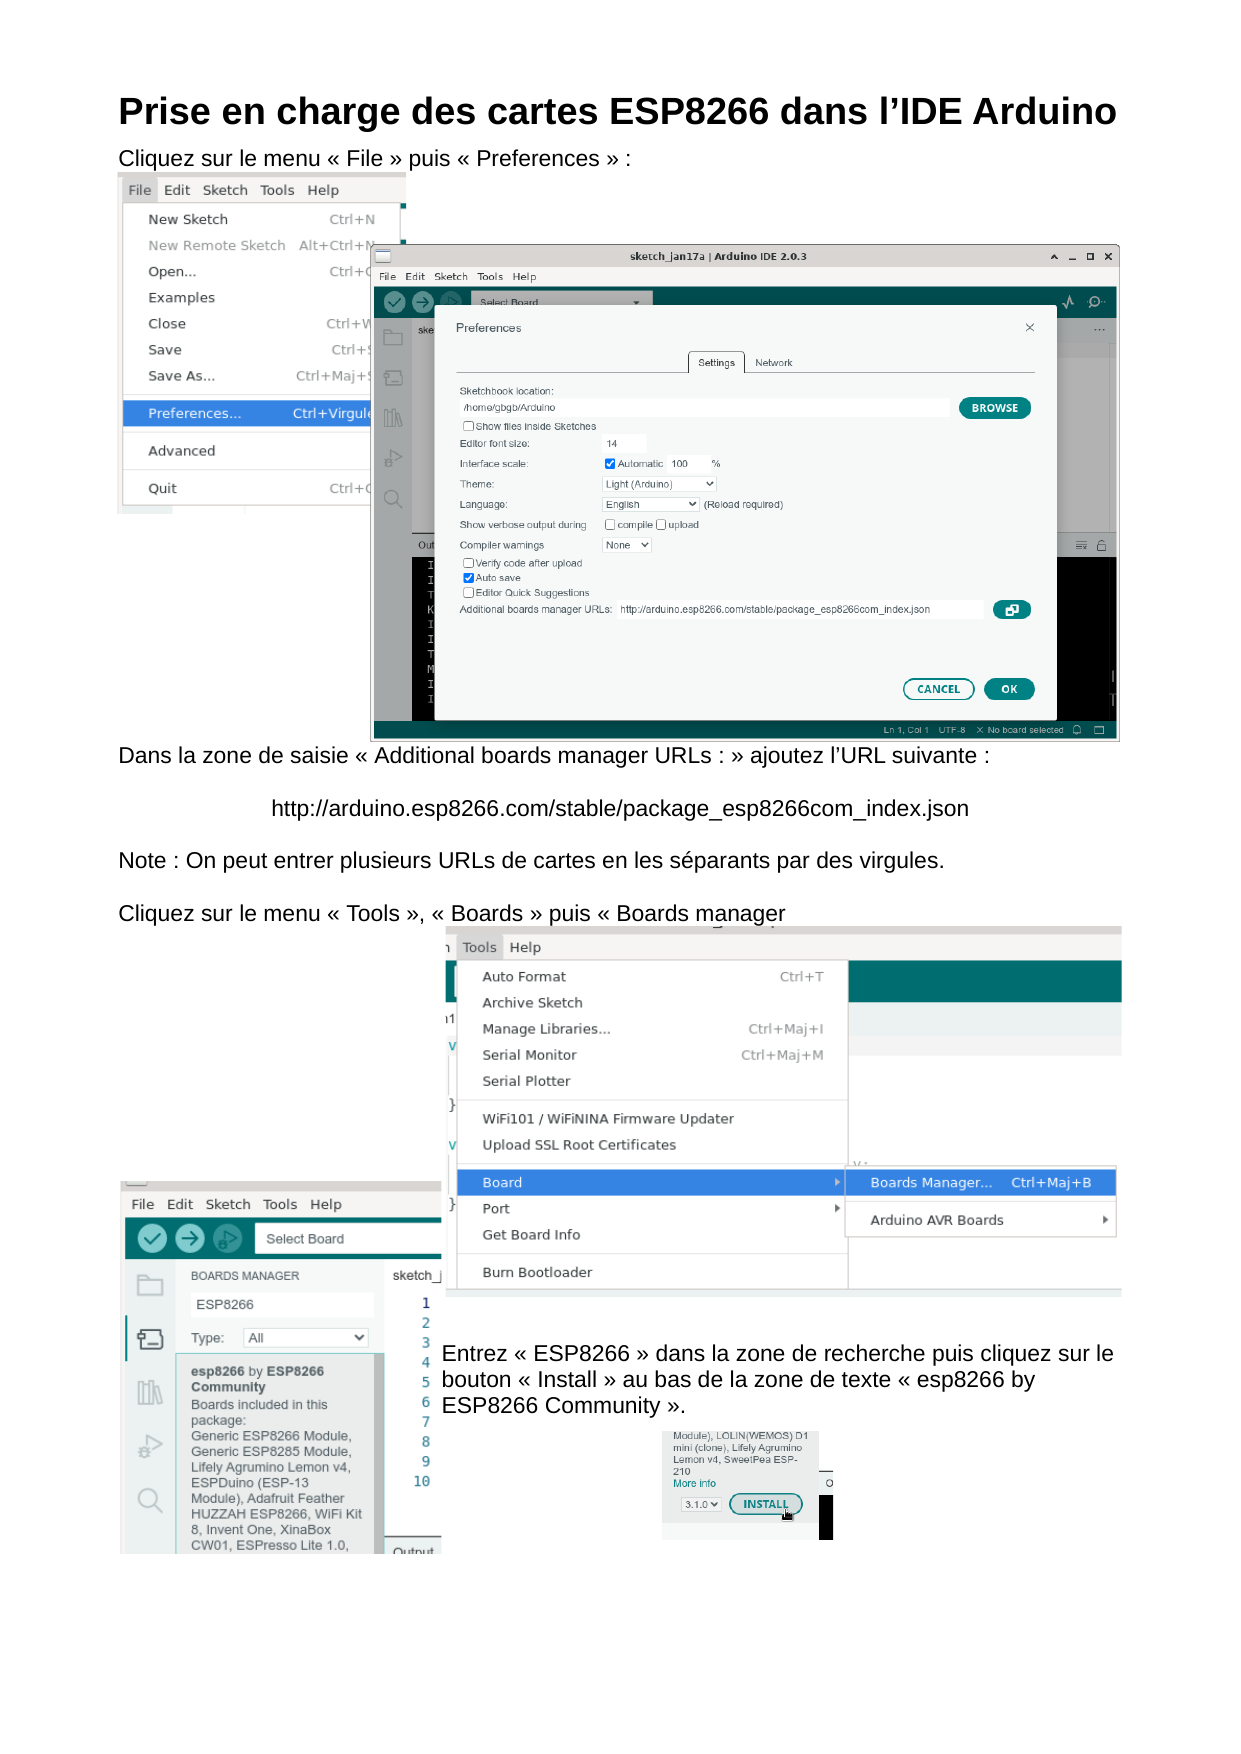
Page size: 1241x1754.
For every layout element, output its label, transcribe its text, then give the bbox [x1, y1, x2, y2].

picture [117, 172, 1120, 742]
picture [661, 1431, 834, 1540]
text http://arduino.esp8266.com/stable/package_esp8266com_index.json [118, 795, 1122, 821]
text Dans la zone de saisie « Additional boards manager URLs : » ajoutez l’URL suivante : [118, 742, 1122, 768]
picture [445, 926, 1122, 1297]
text Entrez « ESP8266 » dans la zone de recherche puis cliquez sur le bouton « Install » au bas de la zone de texte « esp8266 by ESP8266 Community ». [442, 1339, 1122, 1418]
picture [120, 1181, 442, 1554]
subtitle Prise en charge des cartes ESP8266 dans l’IDE Arduino [118, 88, 1122, 132]
text Cliquez sur le menu « Tools », « Boards » puis « Boards manager [118, 900, 1122, 927]
text Note : On peut entrer plusieurs URLs de cartes en les séparants par des virgules. [118, 847, 1122, 874]
text Cliquez sur le menu « File » puis « Preferences » : [118, 145, 1122, 171]
